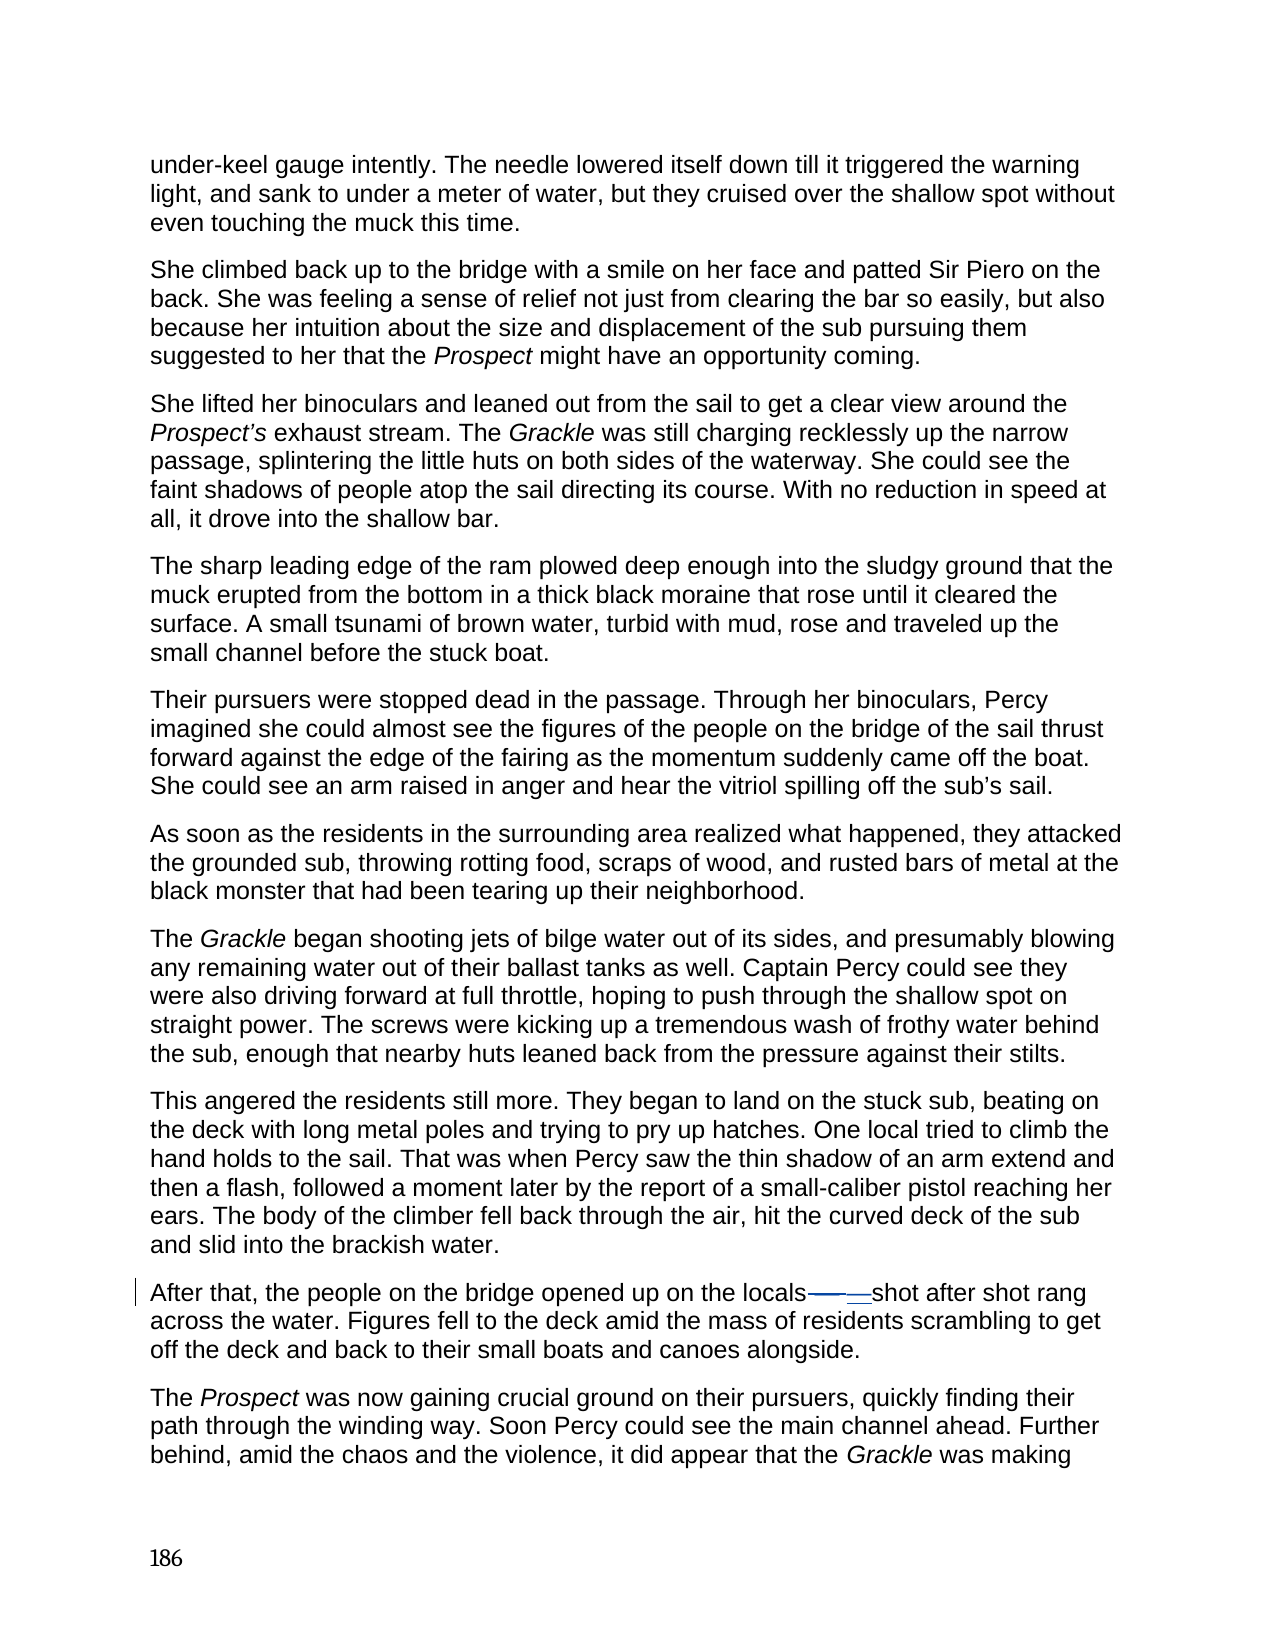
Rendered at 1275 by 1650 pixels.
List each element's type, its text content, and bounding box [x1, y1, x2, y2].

text She climbed back up to the bridge with a smile on her face and patted Sir Piero on the back. She was feeling a sense of relief not just from clearing the bar so easily, but also because her intuition about the size and displacement of the sub pursuing them suggested to her that the Prospect might have an opportunity coming. [150, 255, 1125, 370]
text Their pursuers were stopped dead in the passage. Through her binoculars, Percy imagined she could almost see the figures of the people on the bridge of the sail thrust forward against the edge of the fairing as the momentum suddenly came off the boat. She could see an arm raised in anger and hear the vitriol spilling off the sub’s sail. [150, 685, 1125, 800]
text The sharp leading edge of the ram plowed deep enough into the sludgy ground that the muck erupted from the bottom in a thick black moraine that rose until it cleared the surface. A small tsunami of brown water, turbid with mud, rose and traveled up the small channel before the stuck boat. [150, 551, 1125, 666]
text She lifted her binoculars and leaned out from the sail to get a clear view around the Prospect’s exhaust stream. The Grackle was still charging recklessly up the narrow passage, splintering the little huts on both sides of the waterway. She could see the faint shadows of people atop the sail directing its course. With no reduction in speed at all, it drove into the shallow bar. [150, 389, 1125, 532]
text under-keel gauge intently. The needle lowered itself down till it triggered the warning light, and sank to under a meter of water, but they cruised over the shallow spot without even touching the muck this time. [150, 150, 1125, 236]
text After that, the people on the bridge opened up on the locals—shot after shot rang across the water. Figures fell to the deck amid the mass of residents scrambling to get off the deck and back to their small boats and canoes alongside. [150, 1277, 1125, 1364]
text As soon as the residents in the surrounding area realized what happened, they attacked the grounded sub, throwing rotting food, scraps of wood, and rusted bars of metal at the black monster that had been tearing up their neighborhood. [150, 819, 1125, 905]
text The Prospect was now gaining crucial ground on their pursuers, quickly finding their path through the winding way. Soon Percy could see the main channel ahead. Further behind, amid the chaos and the violence, it did appear that the Grackle was making [150, 1382, 1125, 1469]
text This angered the residents still more. They began to land on the stuck sub, beating on the deck with long metal poles and trying to pry up hatches. One local tried to climb the hand holds to the sail. That was when Percy saw the thin shadow of an arm extend and then a flash, followed a moment later by the report of a small-caliber pistol reaching her ears. The body of the climber fell back through the air, hit the curved deck of the sub and slid into the brackish water. [150, 1086, 1125, 1259]
text The Grackle began shooting jets of bilge water out of its sides, and presumably blowing any remaining water out of their ballast tanks as well. Captain Percy could see they were also driving forward at full throttle, hoping to push through the shallow spot on straight power. The screws were kicking up a tremendous wash of frothy water behind the sub, enough that nearby huts leaned back from the pressure against their stilts. [150, 924, 1125, 1067]
